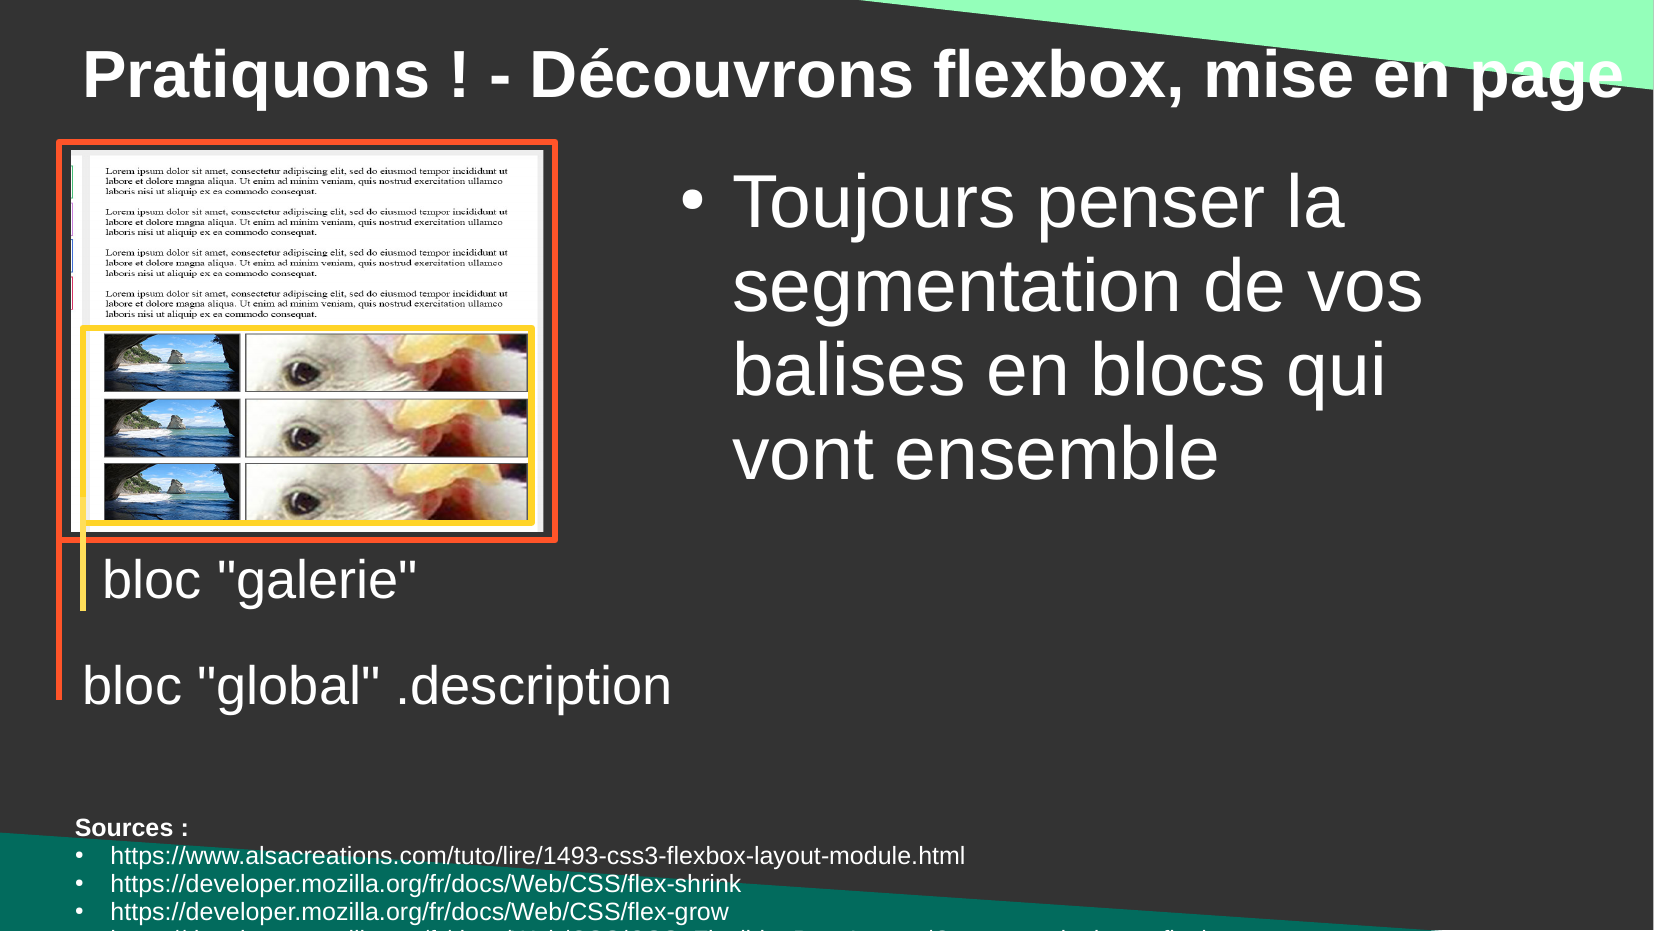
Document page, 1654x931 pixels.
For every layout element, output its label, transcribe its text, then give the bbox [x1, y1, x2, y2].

picture [71, 150, 544, 532]
text_box Sources : https://www.alsacreations.com/tuto/lire/1493-css3-flexbox-layout-module.html https://developer.mozilla.org/fr/docs/Web/CSS/flex-shrink https://developer.mozilla.org/fr/docs/Web/CSS/flex-grow https://developer.mozilla.org/fr/docs/Web/CSS/CSS_Flexible_Box_Layout/Concepts_de_base_flexbox [60, 806, 1546, 931]
picture [86, 331, 528, 520]
title bloc "galerie" [102, 549, 520, 610]
list Toujours penser la segmentation de vos balises en blocs qui vont ensemble [661, 159, 1536, 753]
title bloc "global" .description [82, 655, 709, 717]
title Pratiquons ! - Découvrons flexbox, mise en page [82, 37, 1630, 112]
text_box [858, 0, 1654, 90]
